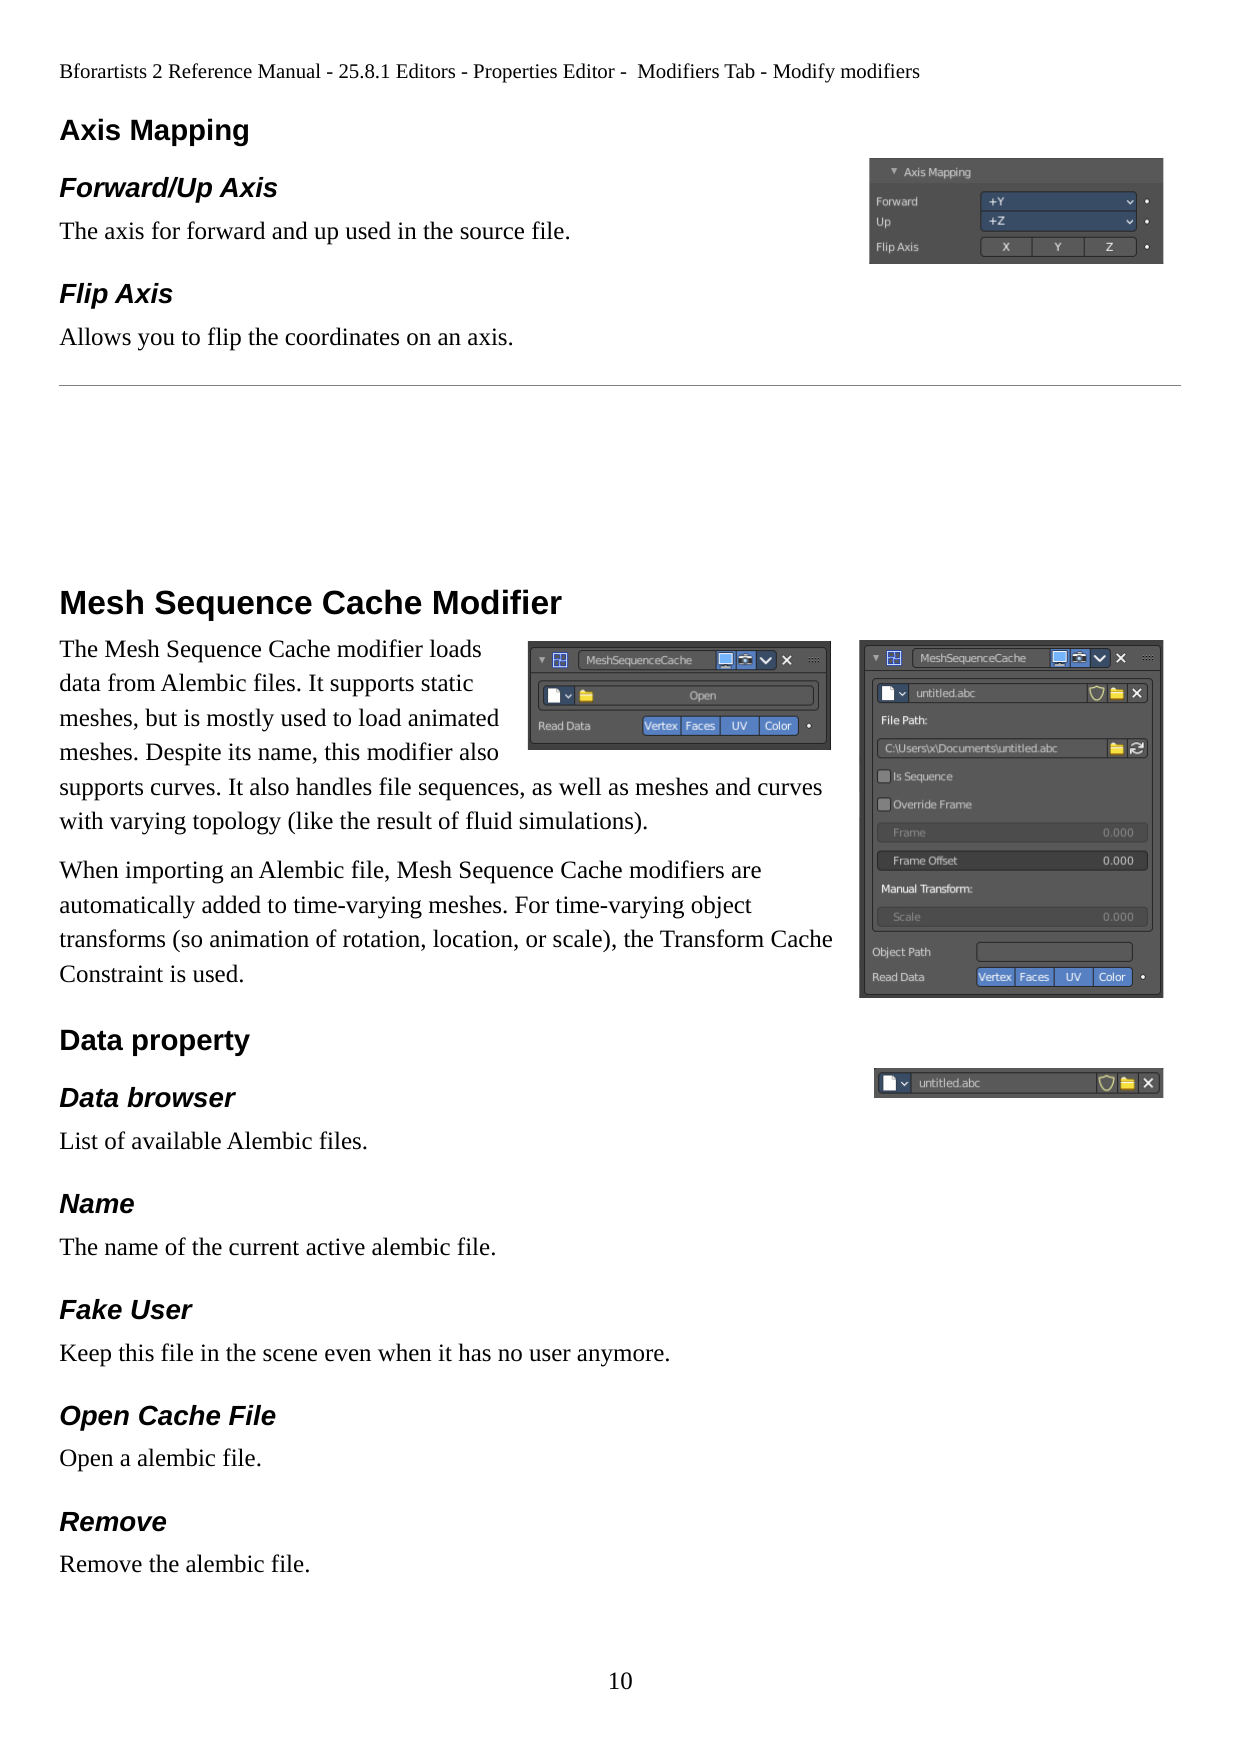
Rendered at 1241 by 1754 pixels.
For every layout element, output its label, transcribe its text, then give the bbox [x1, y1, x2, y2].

subtitle Flip Axis [59, 277, 1181, 309]
text Keep this file in the scene even when it has no user anymore. [59, 1338, 1181, 1366]
subtitle Name [59, 1187, 1181, 1219]
subtitle Remove [59, 1505, 1181, 1537]
subtitle Data property [59, 1023, 1181, 1056]
text Open a alembic file. [59, 1443, 1181, 1472]
subtitle Forward/Up Axis [59, 171, 869, 203]
subtitle Data browser [59, 1081, 1181, 1113]
text The axis for forward and up used in the source file. [59, 216, 869, 244]
text When importing an Alembic file, Mesh Sequence Cache modifiers are automatically added to time-varying meshes. For time-varying object transforms (so animation of rotation, location, or scale), the Transform Cache Constraint is used. [59, 856, 859, 988]
text List of available Alembic files. [59, 1126, 1181, 1154]
subtitle Fake User [59, 1293, 1181, 1325]
subtitle Mesh Sequence Cache Modifier [59, 583, 1181, 622]
text Allows you to flip the coordinates on an axis. [59, 322, 1181, 350]
text The Mesh Sequence Cache modifier loads data from Alembic files. It supports static meshes, but is mostly used to load animated meshes. Despite its name, this modifier also supports curves. It also handles file sequences, as well as meshes and curves with varying topology (like the result of fluid simulations). [59, 634, 1181, 835]
subtitle Open Cache File [59, 1399, 1181, 1431]
picture [859, 640, 1164, 998]
subtitle [1164, 171, 1181, 203]
picture [874, 1068, 1164, 1098]
picture [527, 641, 831, 750]
subtitle Axis Mapping [59, 113, 1181, 146]
text The name of the current active alembic file. [59, 1232, 1181, 1260]
picture [869, 158, 1164, 264]
text Remove the alembic file. [59, 1549, 1181, 1578]
